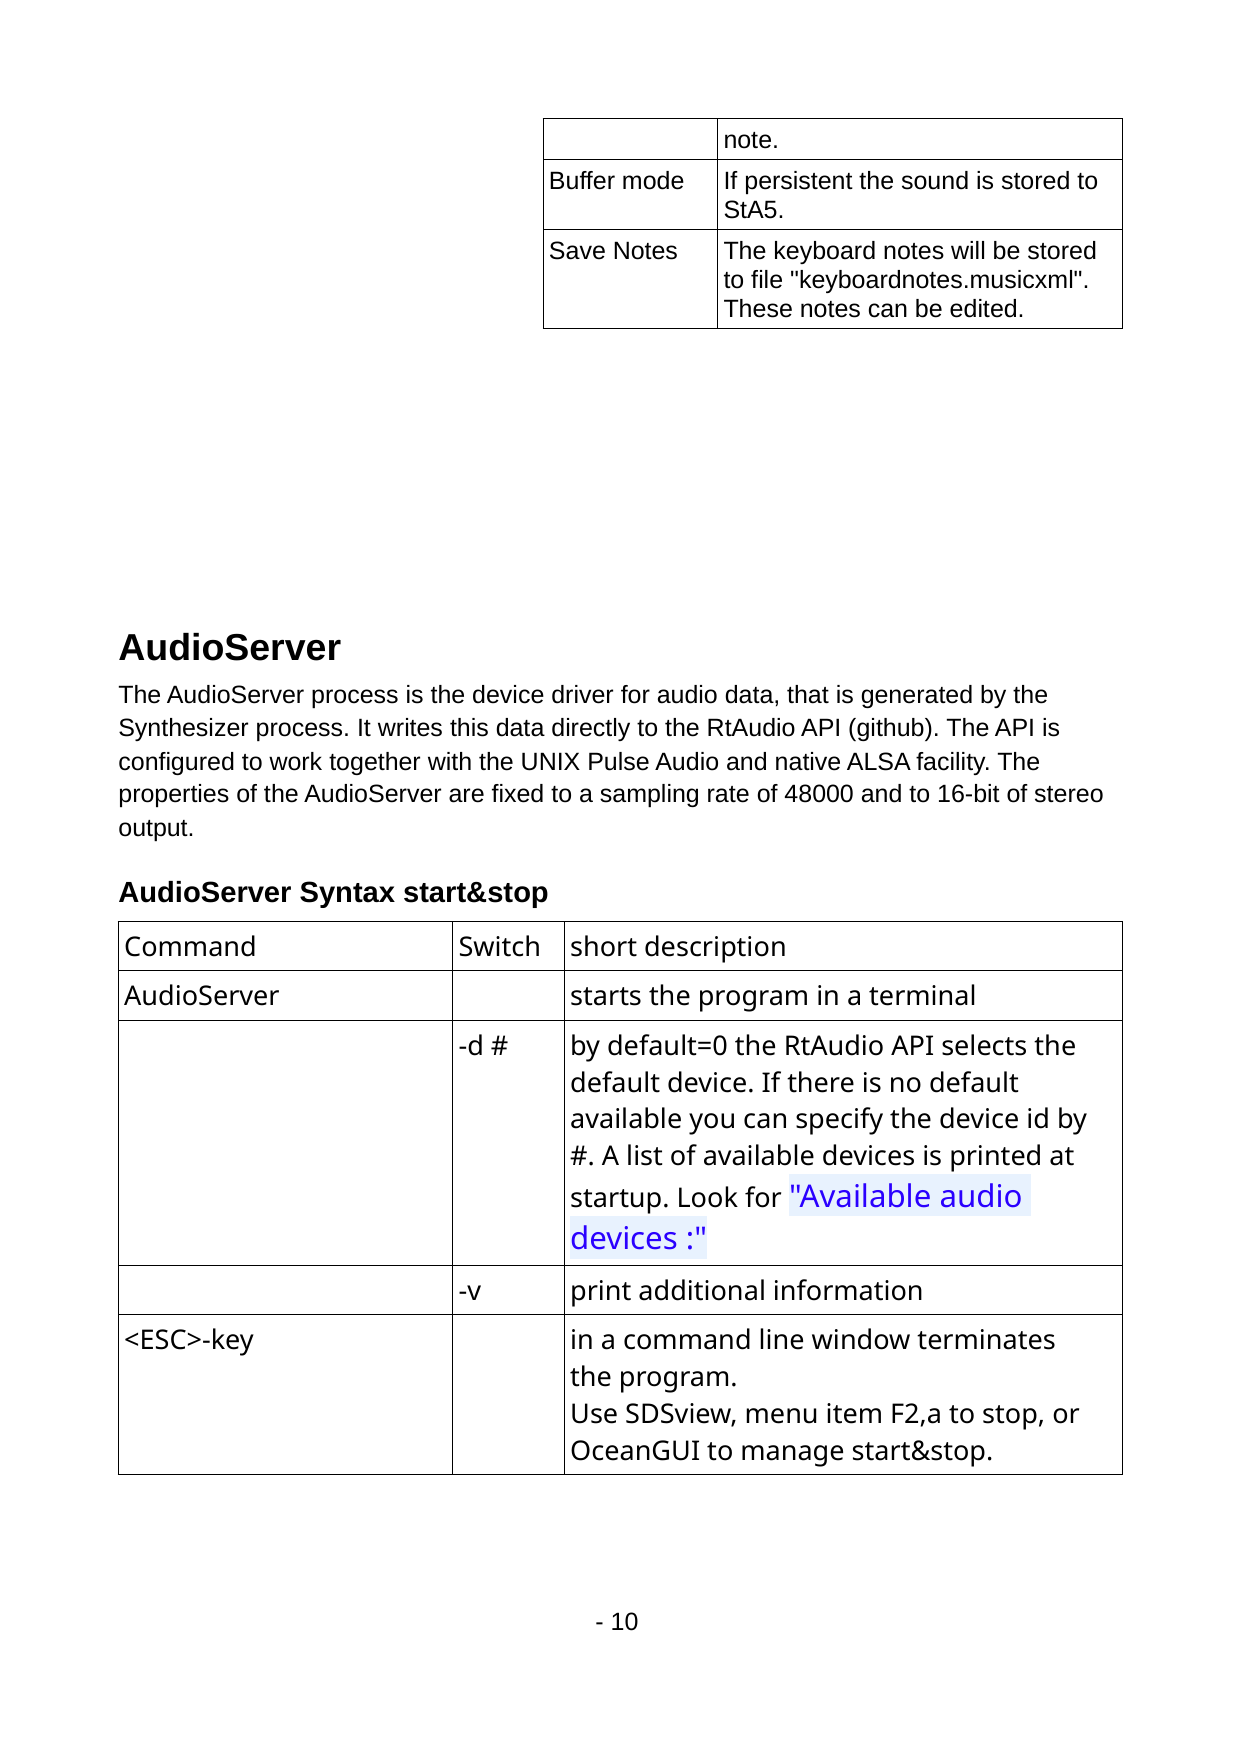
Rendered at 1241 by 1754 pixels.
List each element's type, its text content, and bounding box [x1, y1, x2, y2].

table_cell <ESC>-key [119, 1315, 452, 1474]
table_cell The keyboard notes will be stored to file "keyboardnotes.musicxml". These notes can be edited. [718, 230, 1122, 328]
table_cell by default=0 the RtAudio API selects the default device. If there is no default available you can specify the device id by #. A list of available devices is printed at startup. Look for "Available audio devices :" [565, 1021, 1122, 1265]
table_cell -d # [453, 1021, 564, 1265]
subtitle AudioServer [118, 625, 1122, 668]
table_cell [453, 1315, 564, 1474]
table_cell Buffer mode [544, 160, 717, 229]
table_cell [544, 119, 717, 159]
table_cell [119, 1021, 452, 1265]
table_cell AudioServer [119, 971, 452, 1019]
table_cell [453, 971, 564, 1019]
table_cell starts the program in a terminal [565, 971, 1122, 1019]
table_cell print additional information [565, 1266, 1122, 1314]
table_cell Save Notes [544, 230, 717, 328]
table_header short description [565, 922, 1122, 970]
table_cell -v [453, 1266, 564, 1314]
table_cell If persistent the sound is stored to StA5. [718, 160, 1122, 229]
subtitle AudioServer Syntax start&stop [118, 875, 1122, 908]
table_header Switch [453, 922, 564, 970]
table_cell [119, 1266, 452, 1314]
table_cell note. [718, 119, 1122, 159]
table_cell in a command line window terminates the program. Use SDSview, menu item F2,a to stop, or OceanGUI to manage start&stop. [565, 1315, 1122, 1474]
table_header Command [119, 922, 452, 970]
text The AudioServer process is the device driver for audio data, that is generated by the Synthesizer process. It writes this data directly to the RtAudio API (github). The API is configured to work together with the UNIX Pulse Audio and native ALSA facility. The properties of the AudioServer are fixed to a sampling rate of 48000 and to 16-bit of stereo output. [118, 680, 1122, 841]
